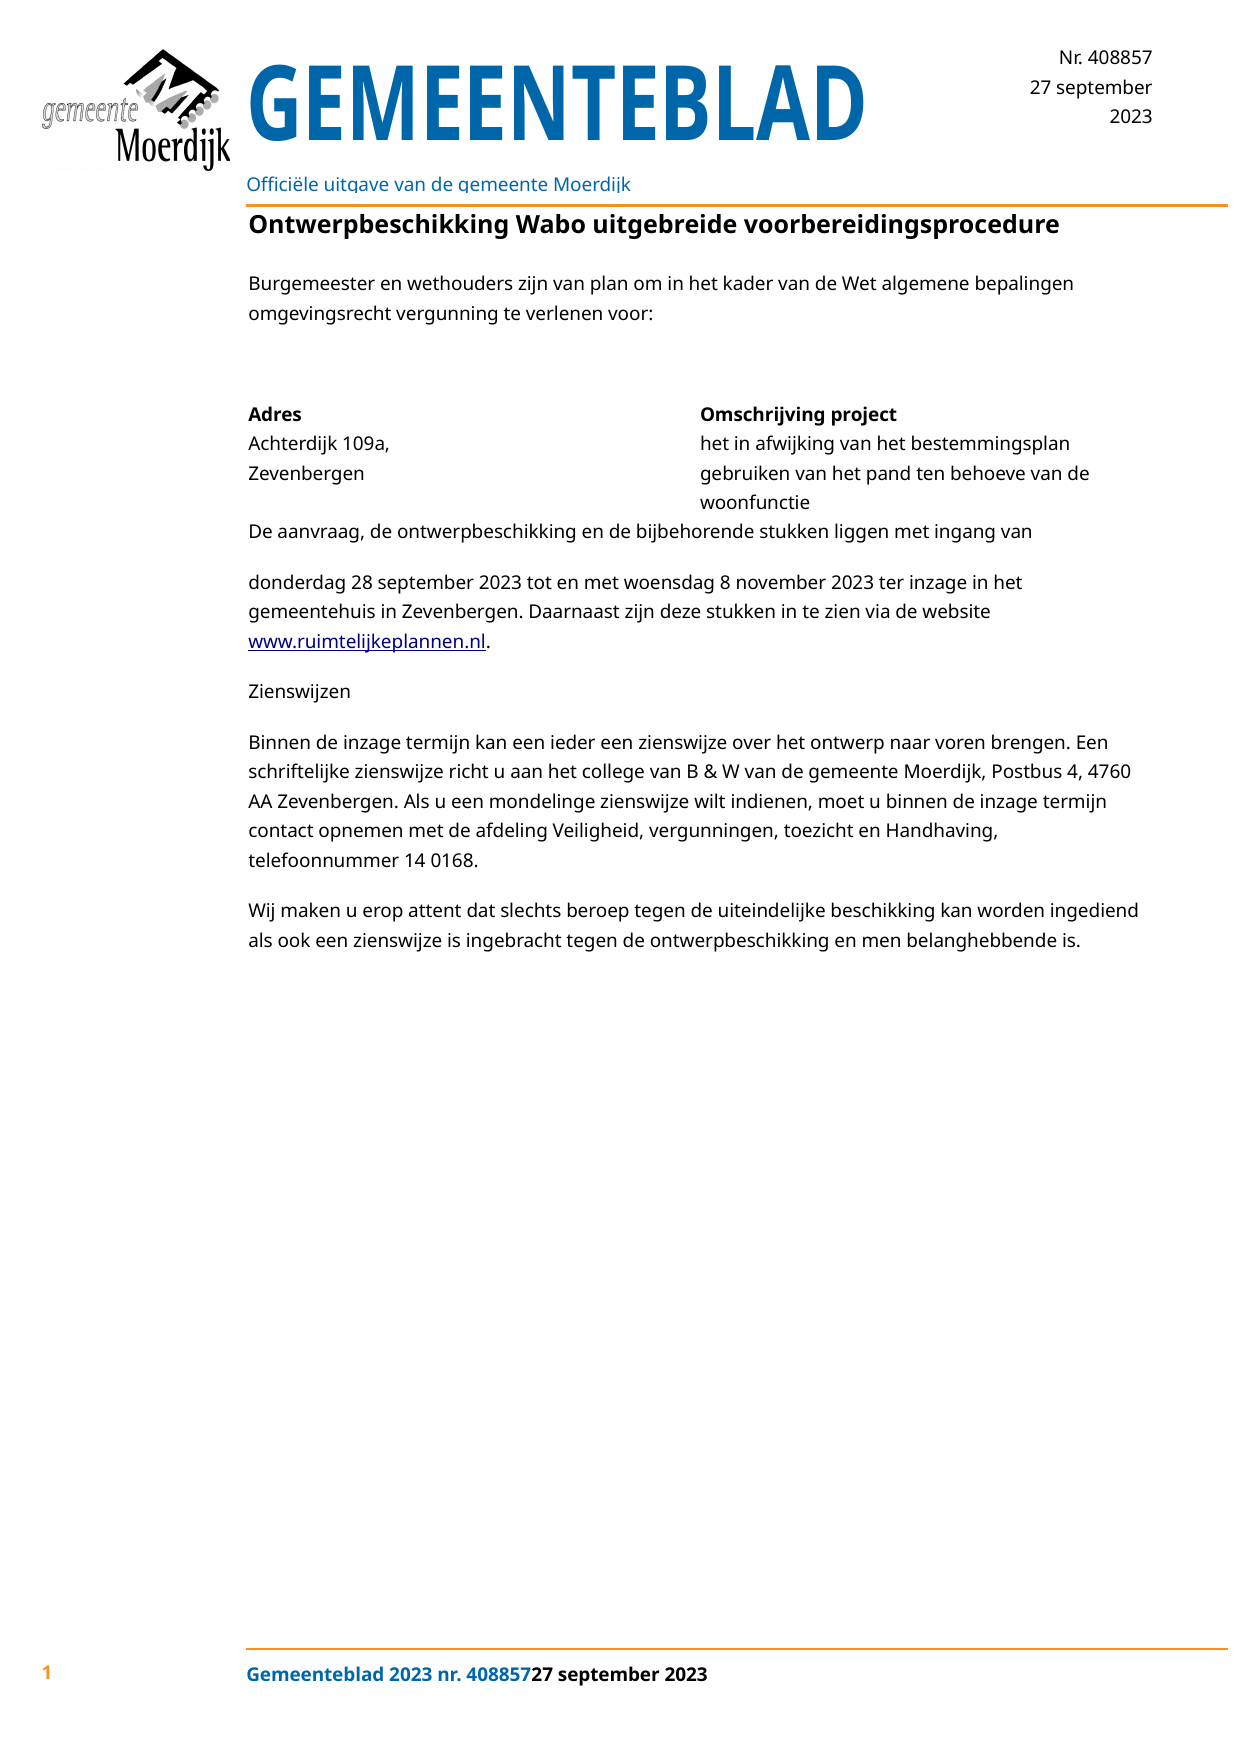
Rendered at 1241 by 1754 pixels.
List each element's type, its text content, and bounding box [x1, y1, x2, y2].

text De aanvraag, de ontwerpbeschikking en de bijbehorende stukken liggen met ingang van [248, 518, 1152, 544]
text Binnen de inzage termijn kan een ieder een zienswijze over het ontwerp naar voren brengen. Een schriftelijke zienswijze richt u aan het college van B & W van de gemeente Moerdijk, Postbus 4, 4760 AA Zevenbergen. Als u een mondelinge zienswijze wilt indienen, moet u binnen de inzage termijn contact opnemen met de afdeling Veiligheid, vergunningen, toezicht en Handhaving, telefoonnummer 14 0168. [248, 729, 1152, 873]
text donderdag 28 september 2023 tot en met woensdag 8 november 2023 ter inzage in het gemeentehuis in Zevenbergen. Daarnaast zijn deze stukken in te zien via de website www.ruimtelijkeplannen.nl. [248, 569, 1152, 654]
table_header Omschrijving project het in afwijking van het bestemmingsplan gebruiken van het pand ten behoeve van de woonfunctie [700, 401, 1152, 515]
text Zienswijzen [248, 678, 1152, 704]
picture [41, 47, 231, 172]
text Burgemeester en wethouders zijn van plan om in het kader van de Wet algemene bepalingen omgevingsrecht vergunning te verlenen voor: [248, 270, 1152, 326]
text Ontwerpbeschikking Wabo uitgebreide voorbereidingsprocedure [248, 207, 1152, 241]
table_header Adres Achterdijk 109a, Zevenbergen [248, 401, 700, 515]
text Wij maken u erop attent dat slechts beroep tegen de uiteindelijke beschikking kan worden ingediend als ook een zienswijze is ingebracht tegen de ontwerpbeschikking en men belanghebbende is. [248, 898, 1152, 953]
